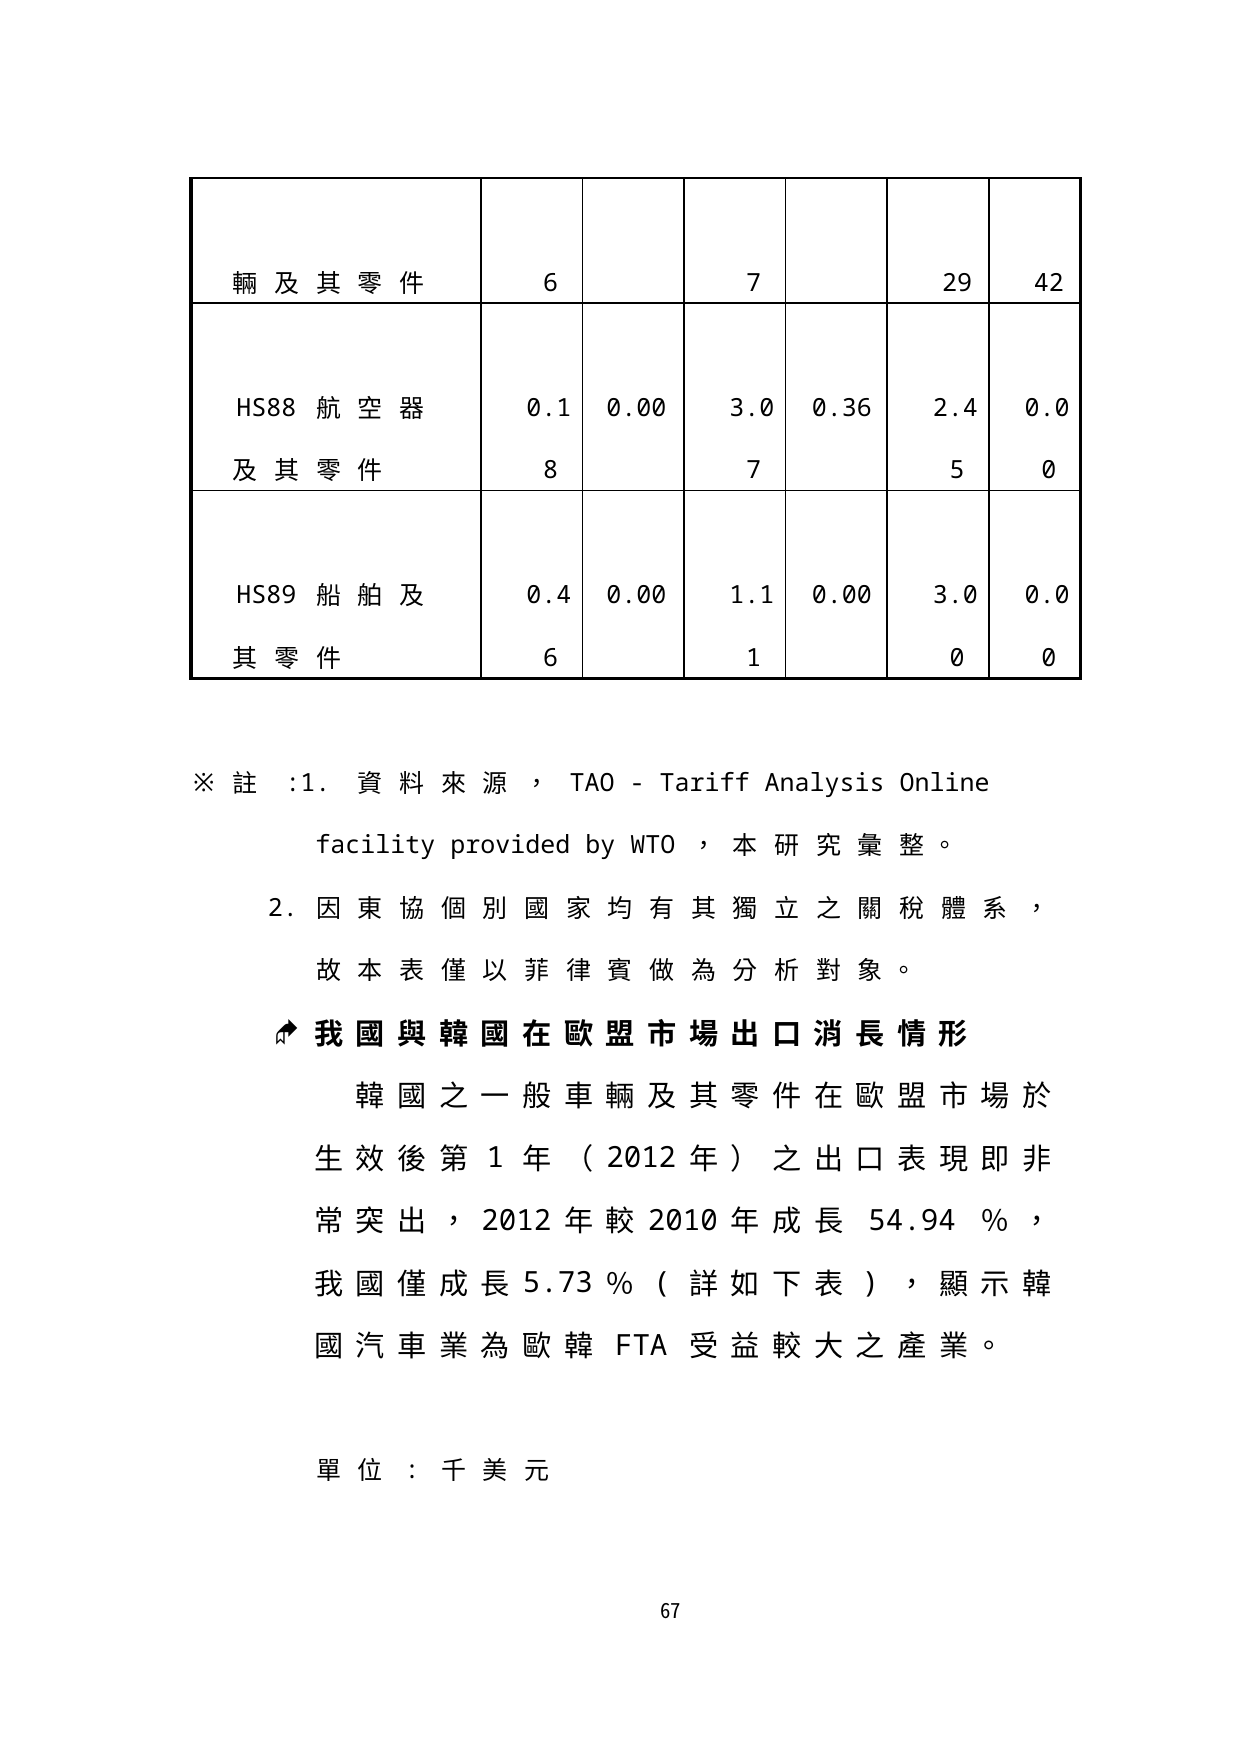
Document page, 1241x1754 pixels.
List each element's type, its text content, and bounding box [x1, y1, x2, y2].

table_cell 輛及其零件 [193, 179, 480, 302]
table_cell 0.00 [990, 491, 1079, 677]
table_cell 0.36 [786, 304, 886, 490]
table_cell [786, 179, 886, 302]
text 我國與韓國在歐盟市場出口消長情形 [242, 990, 1058, 1052]
text 2.因東協個別國家均有其獨立之關稅體系，故本表僅以菲律賓做為分析對象。 [183, 865, 1058, 990]
table_cell 1.11 [685, 491, 785, 677]
table_cell 42 [990, 179, 1079, 302]
table_cell 2.45 [888, 304, 988, 490]
table_cell 0.00 [583, 491, 683, 677]
table_cell 0.00 [990, 304, 1079, 490]
text 韓國之一般車輛及其零件在歐盟市場於生效後第1年（2012年）之出口表現即非常突出，2012年較2010年成長54.94％，我國僅成長5.73％(詳如下表)，顯示韓國汽車業為歐韓FTA受益較大之產業。 [271, 1052, 1058, 1365]
table_cell 3.00 [888, 491, 988, 677]
table_cell 0.00 [583, 304, 683, 490]
table_cell 7 [685, 179, 785, 302]
table_cell 6 [482, 179, 582, 302]
text ※註:1.資料來源，TAO - Tariff Analysis Online facility provided by WTO，本研究彙整。 [183, 740, 1058, 865]
table_cell 29 [888, 179, 988, 302]
table_cell [583, 179, 683, 302]
table_cell HS89船舶及其零件 [193, 491, 480, 677]
table_cell 0.46 [482, 491, 582, 677]
table_cell HS88航空器及其零件 [193, 304, 480, 490]
text 單位:千美元 [301, 1365, 1058, 1490]
table_cell 0.00 [786, 491, 886, 677]
table_cell 3.07 [685, 304, 785, 490]
table_cell 0.18 [482, 304, 582, 490]
